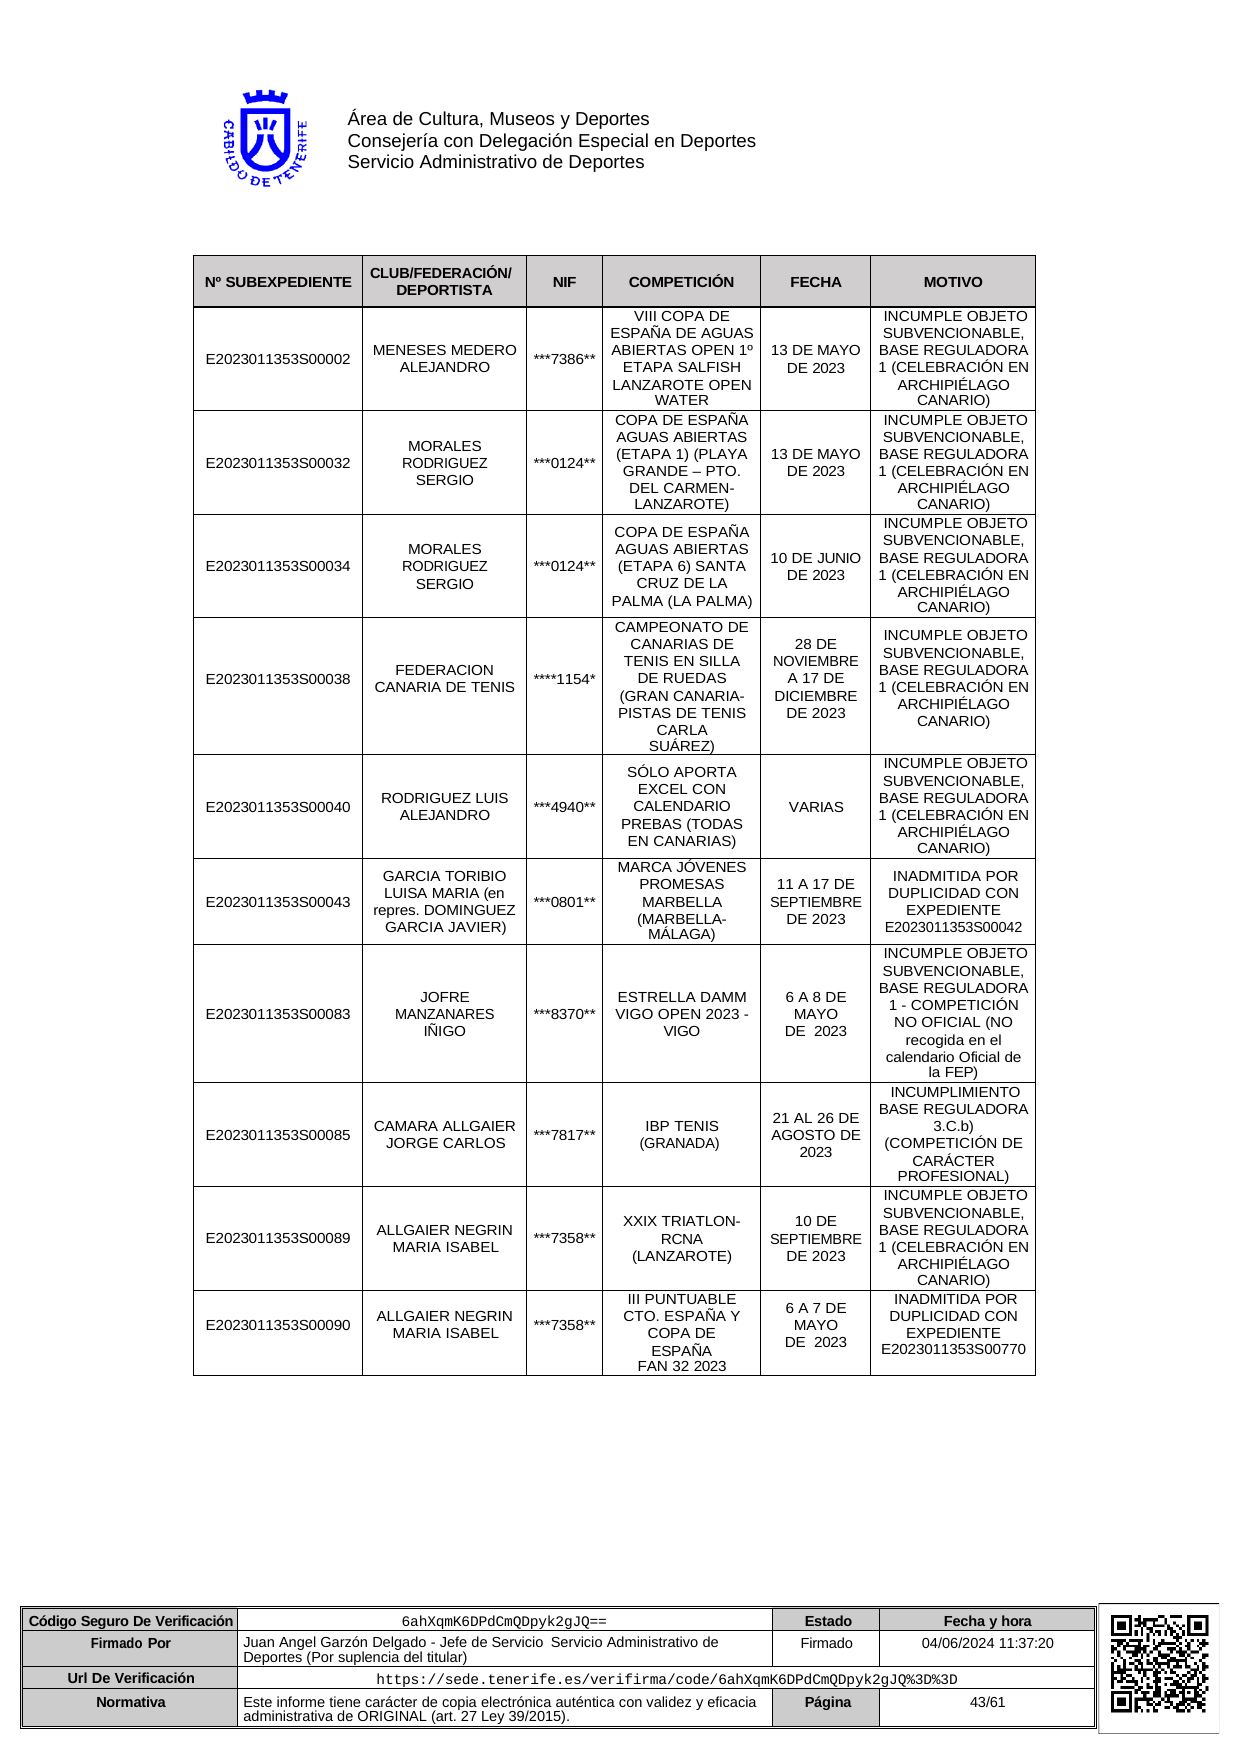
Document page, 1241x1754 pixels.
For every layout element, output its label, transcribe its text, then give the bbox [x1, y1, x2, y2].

table_cell INCUMPLIMIENTO BASE REGULADORA 3.C.b) (COMPETICIÓN DE CARÁCTER PROFESIONAL) [871, 1083, 1035, 1186]
table_cell ***7358** [527, 1291, 602, 1374]
table_cell INCUMPLE OBJETO SUBVENCIONABLE, BASE REGULADORA 1 (CELEBRACIÓN EN ARCHIPIÉLAGO CANARIO) [871, 618, 1035, 754]
table_header CLUB/FEDERACIÓN/ DEPORTISTA [363, 256, 526, 306]
table_cell MORALES RODRIGUEZ SERGIO [363, 515, 526, 617]
table_cell E2023011353S00032 [194, 411, 362, 514]
table_cell E2023011353S00089 [194, 1187, 362, 1289]
table_cell CAMPEONATO DE CANARIAS DE TENIS EN SILLA DE RUEDAS (GRAN CANARIA-PISTAS DE TENIS CARLA SUÁREZ) [603, 618, 760, 754]
table_header COMPETICIÓN [603, 256, 760, 306]
table_cell INADMITIDA POR DUPLICIDAD CON EXPEDIENTE E2023011353S00042 [871, 859, 1035, 944]
table_cell MORALES RODRIGUEZ SERGIO [363, 411, 526, 514]
table_cell E2023011353S00090 [194, 1291, 362, 1374]
table_cell RODRIGUEZ LUIS ALEJANDRO [363, 755, 526, 858]
table_cell ALLGAIER NEGRIN MARIA ISABEL [363, 1187, 526, 1289]
table_cell VARIAS [761, 755, 870, 858]
table_cell 13 DE MAYO DE 2023 [761, 308, 870, 410]
table_cell 11 A 17 DE SEPTIEMBRE DE 2023 [761, 859, 870, 944]
table_cell IBP TENIS (GRANADA) [603, 1083, 760, 1186]
table_cell FEDERACION CANARIA DE TENIS [363, 618, 526, 754]
table_cell INCUMPLE OBJETO SUBVENCIONABLE, BASE REGULADORA 1 (CELEBRACIÓN EN ARCHIPIÉLAGO CANARIO) [871, 1187, 1035, 1289]
table_cell INADMITIDA POR DUPLICIDAD CON EXPEDIENTE E2023011353S00770 [871, 1291, 1035, 1374]
table_cell E2023011353S00043 [194, 859, 362, 944]
table_cell 10 DE SEPTIEMBRE DE 2023 [761, 1187, 870, 1289]
table_cell ***4940** [527, 755, 602, 858]
table_cell 10 DE JUNIO DE 2023 [761, 515, 870, 617]
table_cell ****1154* [527, 618, 602, 754]
table_cell E2023011353S00083 [194, 945, 362, 1082]
table_cell INCUMPLE OBJETO SUBVENCIONABLE, BASE REGULADORA 1 (CELEBRACIÓN EN ARCHIPIÉLAGO CANARIO) [871, 411, 1035, 514]
table_cell III PUNTUABLE CTO. ESPAÑA Y COPA DE ESPAÑA FAN 32 2023 [603, 1291, 760, 1374]
table_cell VIII COPA DE ESPAÑA DE AGUAS ABIERTAS OPEN 1º ETAPA SALFISH LANZAROTE OPEN WATER [603, 308, 760, 410]
table_cell XXIX TRIATLON- RCNA (LANZAROTE) [603, 1187, 760, 1289]
table_header Nº SUBEXPEDIENTE [194, 256, 362, 306]
table_cell INCUMPLE OBJETO SUBVENCIONABLE, BASE REGULADORA 1 (CELEBRACIÓN EN ARCHIPIÉLAGO CANARIO) [871, 308, 1035, 410]
table_cell MENESES MEDERO ALEJANDRO [363, 308, 526, 410]
table_cell E2023011353S00002 [194, 308, 362, 410]
table_cell 13 DE MAYO DE 2023 [761, 411, 870, 514]
table_cell E2023011353S00040 [194, 755, 362, 858]
table_cell CAMARA ALLGAIER JORGE CARLOS [363, 1083, 526, 1186]
table_header FECHA [761, 256, 870, 306]
table_cell JOFRE MANZANARES IÑIGO [363, 945, 526, 1082]
table_cell ESTRELLA DAMM VIGO OPEN 2023 - VIGO [603, 945, 760, 1082]
table_cell E2023011353S00034 [194, 515, 362, 617]
table_header NIF [527, 256, 602, 306]
table_cell ***7358** [527, 1187, 602, 1289]
table_cell INCUMPLE OBJETO SUBVENCIONABLE, BASE REGULADORA 1 - COMPETICIÓN NO OFICIAL (NO recogida en el calendario Oficial de la FEP) [871, 945, 1035, 1082]
table_cell ***8370** [527, 945, 602, 1082]
table_cell INCUMPLE OBJETO SUBVENCIONABLE, BASE REGULADORA 1 (CELEBRACIÓN EN ARCHIPIÉLAGO CANARIO) [871, 755, 1035, 858]
table_cell COPA DE ESPAÑA AGUAS ABIERTAS (ETAPA 6) SANTA CRUZ DE LA PALMA (LA PALMA) [603, 515, 760, 617]
table_cell SÓLO APORTA EXCEL CON CALENDARIO PREBAS (TODAS EN CANARIAS) [603, 755, 760, 858]
table_cell COPA DE ESPAÑA AGUAS ABIERTAS (ETAPA 1) (PLAYA GRANDE – PTO. DEL CARMEN- LANZAROTE) [603, 411, 760, 514]
table_cell MARCA JÓVENES PROMESAS MARBELLA (MARBELLA- MÁLAGA) [603, 859, 760, 944]
table_cell INCUMPLE OBJETO SUBVENCIONABLE, BASE REGULADORA 1 (CELEBRACIÓN EN ARCHIPIÉLAGO CANARIO) [871, 515, 1035, 617]
table_cell ALLGAIER NEGRIN MARIA ISABEL [363, 1291, 526, 1374]
table_cell E2023011353S00038 [194, 618, 362, 754]
table_cell ***0124** [527, 515, 602, 617]
table_cell ***0124** [527, 411, 602, 514]
picture [223, 89, 307, 187]
picture [1098, 1603, 1220, 1734]
table_cell ***0801** [527, 859, 602, 944]
table_cell ***7817** [527, 1083, 602, 1186]
table_cell 6 A 8 DE MAYO DE 2023 [761, 945, 870, 1082]
table_cell 6 A 7 DE MAYO DE 2023 [761, 1291, 870, 1374]
table_header MOTIVO [871, 256, 1035, 306]
table_cell 21 AL 26 DE AGOSTO DE 2023 [761, 1083, 870, 1186]
table_cell 28 DE NOVIEMBRE A 17 DE DICIEMBRE DE 2023 [761, 618, 870, 754]
table_cell GARCIA TORIBIO LUISA MARIA (en repres. DOMINGUEZ GARCIA JAVIER) [363, 859, 526, 944]
table_cell ***7386** [527, 308, 602, 410]
table_cell E2023011353S00085 [194, 1083, 362, 1186]
